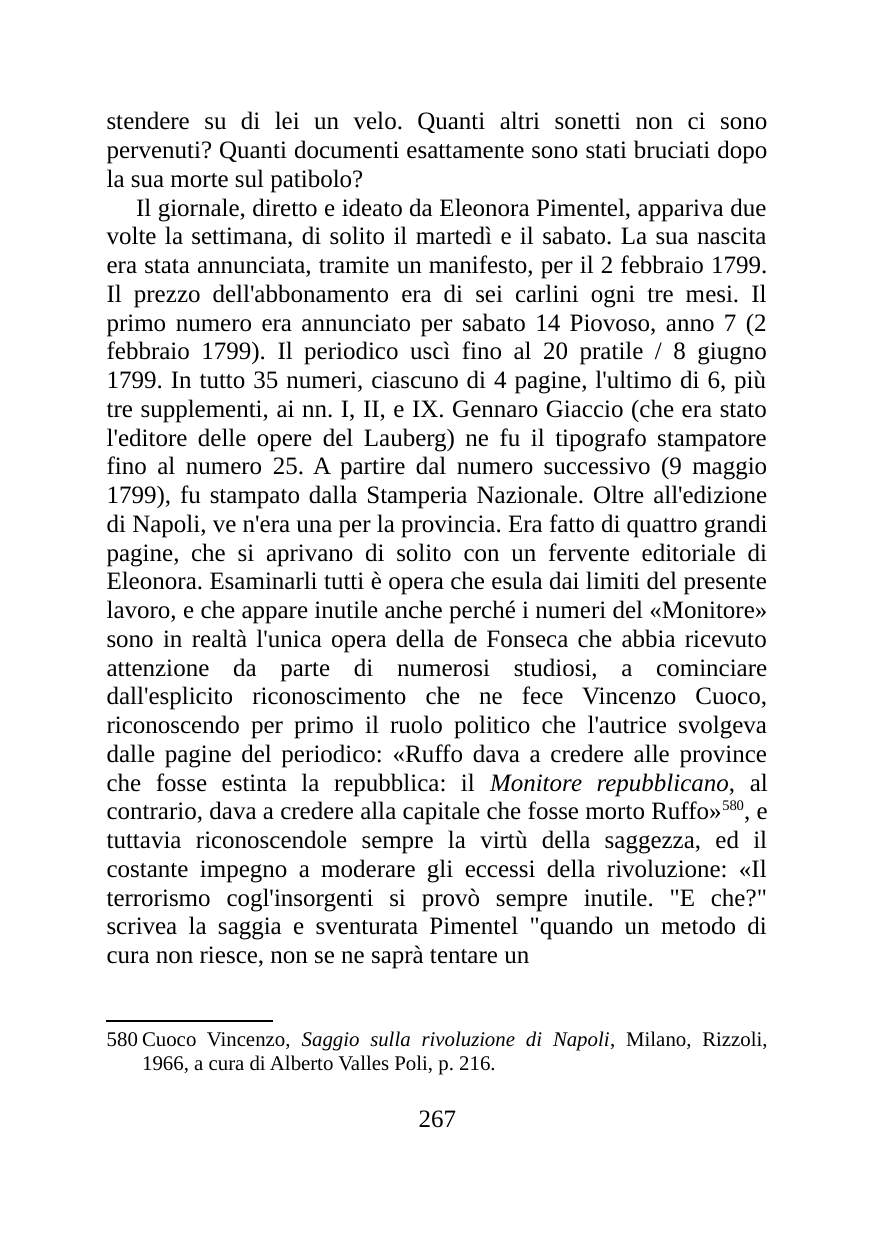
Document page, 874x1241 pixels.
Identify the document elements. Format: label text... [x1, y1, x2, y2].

text Il giornale, diretto e ideato da Eleonora Pimentel, appariva due volte la settimana, di solito il martedì e il sabato. La sua nascita era stata annunciata, tramite un manifesto, per il 2 febbraio 1799. Il prezzo dell'abbonamento era di sei carlini ogni tre mesi. Il primo numero era annunciato per sabato 14 Piovoso, anno 7 (2 febbraio 1799). Il periodico uscì fino al 20 pratile / 8 giugno 1799. In tutto 35 numeri, ciascuno di 4 pagine, l'ultimo di 6, più tre supplementi, ai nn. I, II, e IX. Gennaro Giaccio (che era stato l'editore delle opere del Lauberg) ne fu il tipografo stampatore fino al numero 25. A partire dal numero successivo (9 maggio 1799), fu stampato dalla Stamperia Nazionale. Oltre all'edizione di Napoli, ve n'era una per la provincia. Era fatto di quattro grandi pagine, che si aprivano di solito con un fervente editoriale di Eleonora. Esaminarli tutti è opera che esula dai limiti del presente lavoro, e che appare inutile anche perché i numeri del «Monitore» sono in realtà l'unica opera della de Fonseca che abbia ricevuto attenzione da parte di numerosi studiosi, a cominciare dall'esplicito riconoscimento che ne fece Vincenzo Cuoco, riconoscendo per primo il ruolo politico che l'autrice svolgeva dalle pagine del periodico: «Ruffo dava a credere alle province che fosse estinta la repubblica: il Monitore repubblicano, al contrario, dava a credere alla capitale che fosse morto Ruffo», e tuttavia riconoscendole sempre la virtù della saggezza, ed il costante impegno a moderare gli eccessi della rivoluzione: «Il terrorismo cogl'insorgenti si provò sempre inutile. "E che?" scrivea la saggia e sventurata Pimentel "quando un metodo di cura non riesce, non se ne saprà tentare un [106, 193, 768, 969]
text Cuoco Vincenzo, Saggio sulla rivoluzione di Napoli, Milano, Rizzoli, 1966, a cura di Alberto Valles Poli, p. 216. [106, 1027, 768, 1075]
text stendere su di lei un velo. Quanti altri sonetti non ci sono pervenuti? Quanti documenti esattamente sono stati bruciati dopo la sua morte sul patibolo? [106, 106, 768, 193]
